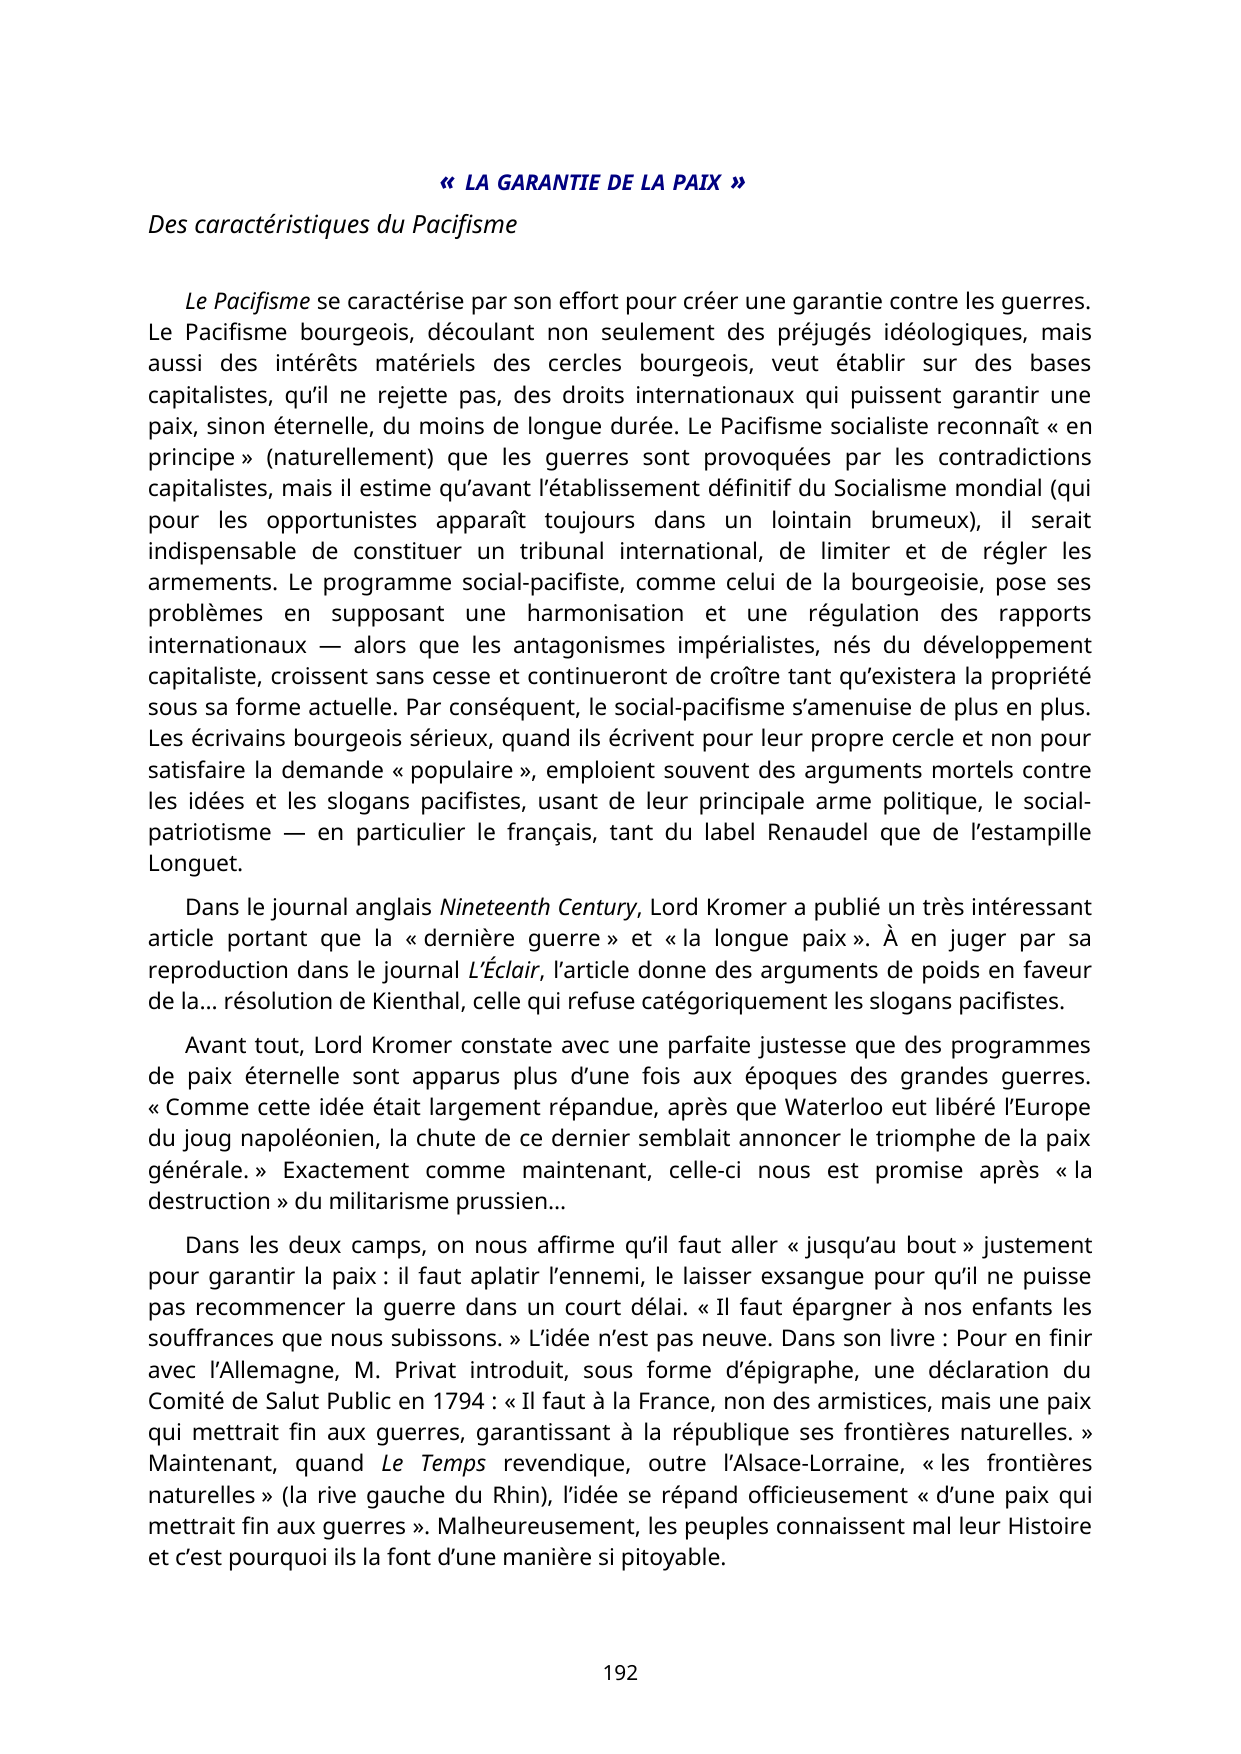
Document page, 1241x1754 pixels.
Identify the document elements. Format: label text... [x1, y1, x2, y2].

text « la garantie de la paix » [96, 162, 1093, 199]
text Le Pacifisme se caractérise par son effort pour créer une garantie contre les guerres. Le Pacifisme bourgeois, découlant non seulement des préjugés idéologiques, mais aussi des intérêts matériels des cercles bourgeois, veut établir sur des bases capitalistes, qu’il ne rejette pas, des droits internationaux qui puissent garantir une paix, sinon éternelle, du moins de longue durée. Le Pacifisme socialiste reconnaît « en principe » (naturellement) que les guerres sont provoquées par les contradictions capitalistes, mais il estime qu’avant l’établissement définitif du Socialisme mondial (qui pour les opportunistes apparaît toujours dans un lointain brumeux), il serait indispensable de constituer un tribunal international, de limiter et de régler les armements. Le programme social-pacifiste, comme celui de la bourgeoisie, pose ses problèmes en supposant une harmonisation et une régulation des rapports internationaux — alors que les antagonismes impérialistes, nés du développement capitaliste, croissent sans cesse et continueront de croître tant qu’existera la propriété sous sa forme actuelle. Par conséquent, le social-pacifisme s’amenuise de plus en plus. Les écrivains bourgeois sérieux, quand ils écrivent pour leur propre cercle et non pour satisfaire la demande « populaire », emploient souvent des arguments mortels contre les idées et les slogans pacifistes, usant de leur principale arme politique, le social-patriotisme — en particulier le français, tant du label Renaudel que de l’estampille Longuet. [148, 285, 1093, 879]
text Dans le journal anglais Nineteenth Century, Lord Kromer a publié un très intéressant article portant que la « dernière guerre » et « la longue paix ». À en juger par sa reproduction dans le journal L’Éclair, l’article donne des arguments de poids en faveur de la… résolution de Kienthal, celle qui refuse catégoriquement les slogans pacifistes. [148, 891, 1093, 1016]
text Des caractéristiques du Pacifisme [148, 207, 1093, 241]
text Avant tout, Lord Kromer constate avec une parfaite justesse que des programmes de paix éternelle sont apparus plus d’une fois aux époques des grandes guerres. « Comme cette idée était largement répandue, après que Waterloo eut libéré l’Europe du joug napoléonien, la chute de ce dernier semblait annoncer le triomphe de la paix générale. » Exactement comme maintenant, celle-ci nous est promise après « la destruction » du militarisme prussien… [148, 1029, 1093, 1216]
text Dans les deux camps, on nous affirme qu’il faut aller « jusqu’au bout » justement pour garantir la paix : il faut aplatir l’ennemi, le laisser exsangue pour qu’il ne puisse pas recommencer la guerre dans un court délai. « Il faut épargner à nos enfants les souffrances que nous subissons. » L’idée n’est pas neuve. Dans son livre : Pour en finir avec l’Allemagne, M. Privat introduit, sous forme d’épigraphe, une déclaration du Comité de Salut Public en 1794 : « Il faut à la France, non des armistices, mais une paix qui mettrait fin aux guerres, garantissant à la république ses frontières naturelles. » Maintenant, quand Le Temps revendique, outre l’Alsace-Lorraine, « les frontières naturelles » (la rive gauche du Rhin), l’idée se répand officieusement « d’une paix qui mettrait fin aux guerres ». Malheureusement, les peuples connaissent mal leur Histoire et c’est pourquoi ils la font d’une manière si pitoyable. [148, 1229, 1093, 1572]
